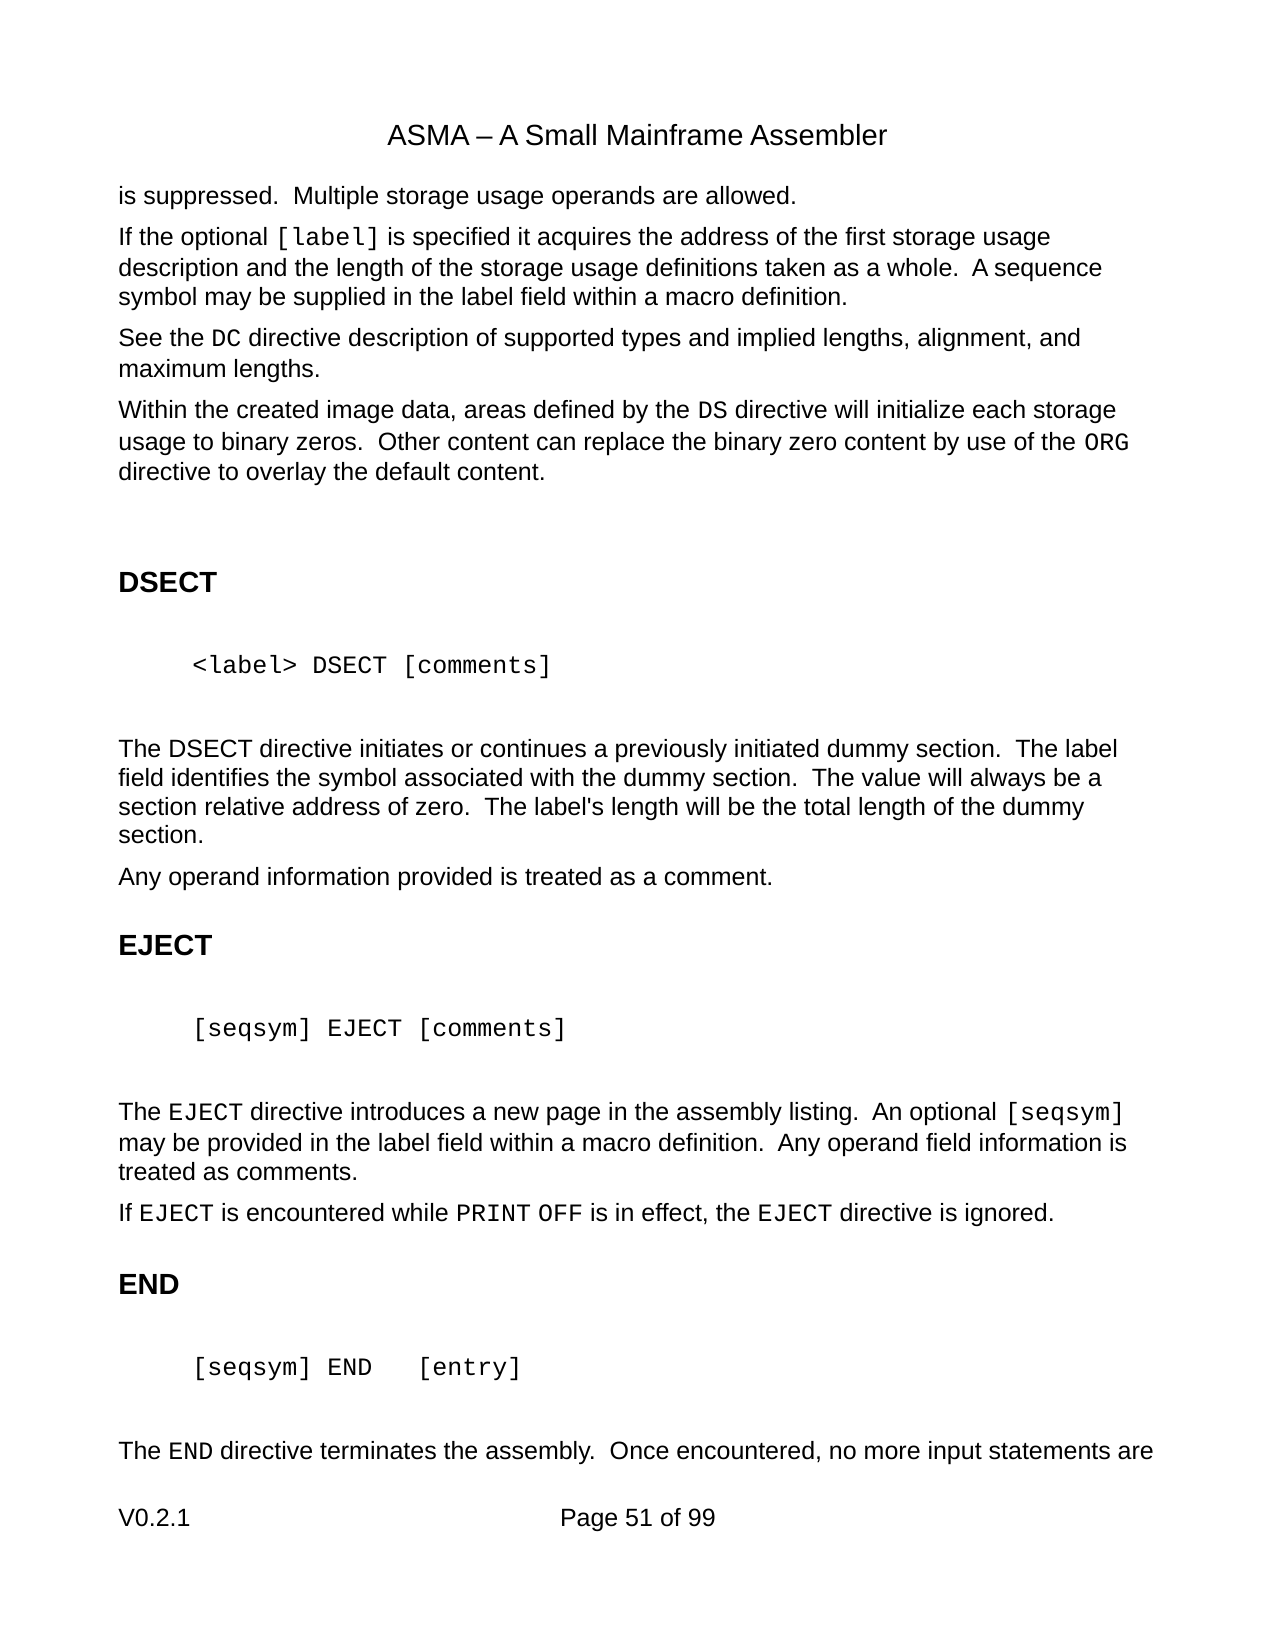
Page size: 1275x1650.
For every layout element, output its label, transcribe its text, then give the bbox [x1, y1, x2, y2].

subtitle EJECT [118, 928, 1157, 962]
text See the DC directive description of supported types and implied lengths, alignment, and maximum lengths. [118, 323, 1157, 383]
text If the optional [label] is specified it acquires the address of the first storage usage description and the length of the storage usage definitions taken as a whole. A sequence symbol may be supplied in the label field within a macro definition. [118, 222, 1157, 311]
text Any operand information provided is treated as a comment. [118, 862, 1157, 891]
text <label> DSECT [comments] [192, 652, 1157, 681]
text If EJECT is encountered while PRINT OFF is in effect, the EJECT directive is ignored. [118, 1198, 1157, 1229]
text The EJECT directive introduces a new page in the assembly listing. An optional [seqsym] may be provided in the label field within a macro definition. Any operand field information is treated as comments. [118, 1097, 1157, 1186]
text [seqsym] EJECT [comments] [192, 1015, 1157, 1044]
text Within the created image data, areas defined by the DS directive will initialize each storage usage to binary zeros. Other content can replace the binary zero content by use of the ORG directive to overlay the default content. [118, 396, 1157, 486]
text The DSECT directive initiates or continues a previously initiated dummy section. The label field identifies the symbol associated with the dummy section. The value will always be a section relative address of zero. The label's length will be the total length of the dummy section. [118, 734, 1157, 849]
subtitle END [118, 1267, 1157, 1300]
text is suppressed. Multiple storage usage operands are allowed. [118, 181, 1157, 210]
text [seqsym] END [entry] [192, 1354, 1157, 1382]
text The END directive terminates the assembly. Once encountered, no more input statements are [118, 1436, 1157, 1467]
subtitle DSECT [118, 565, 1157, 598]
